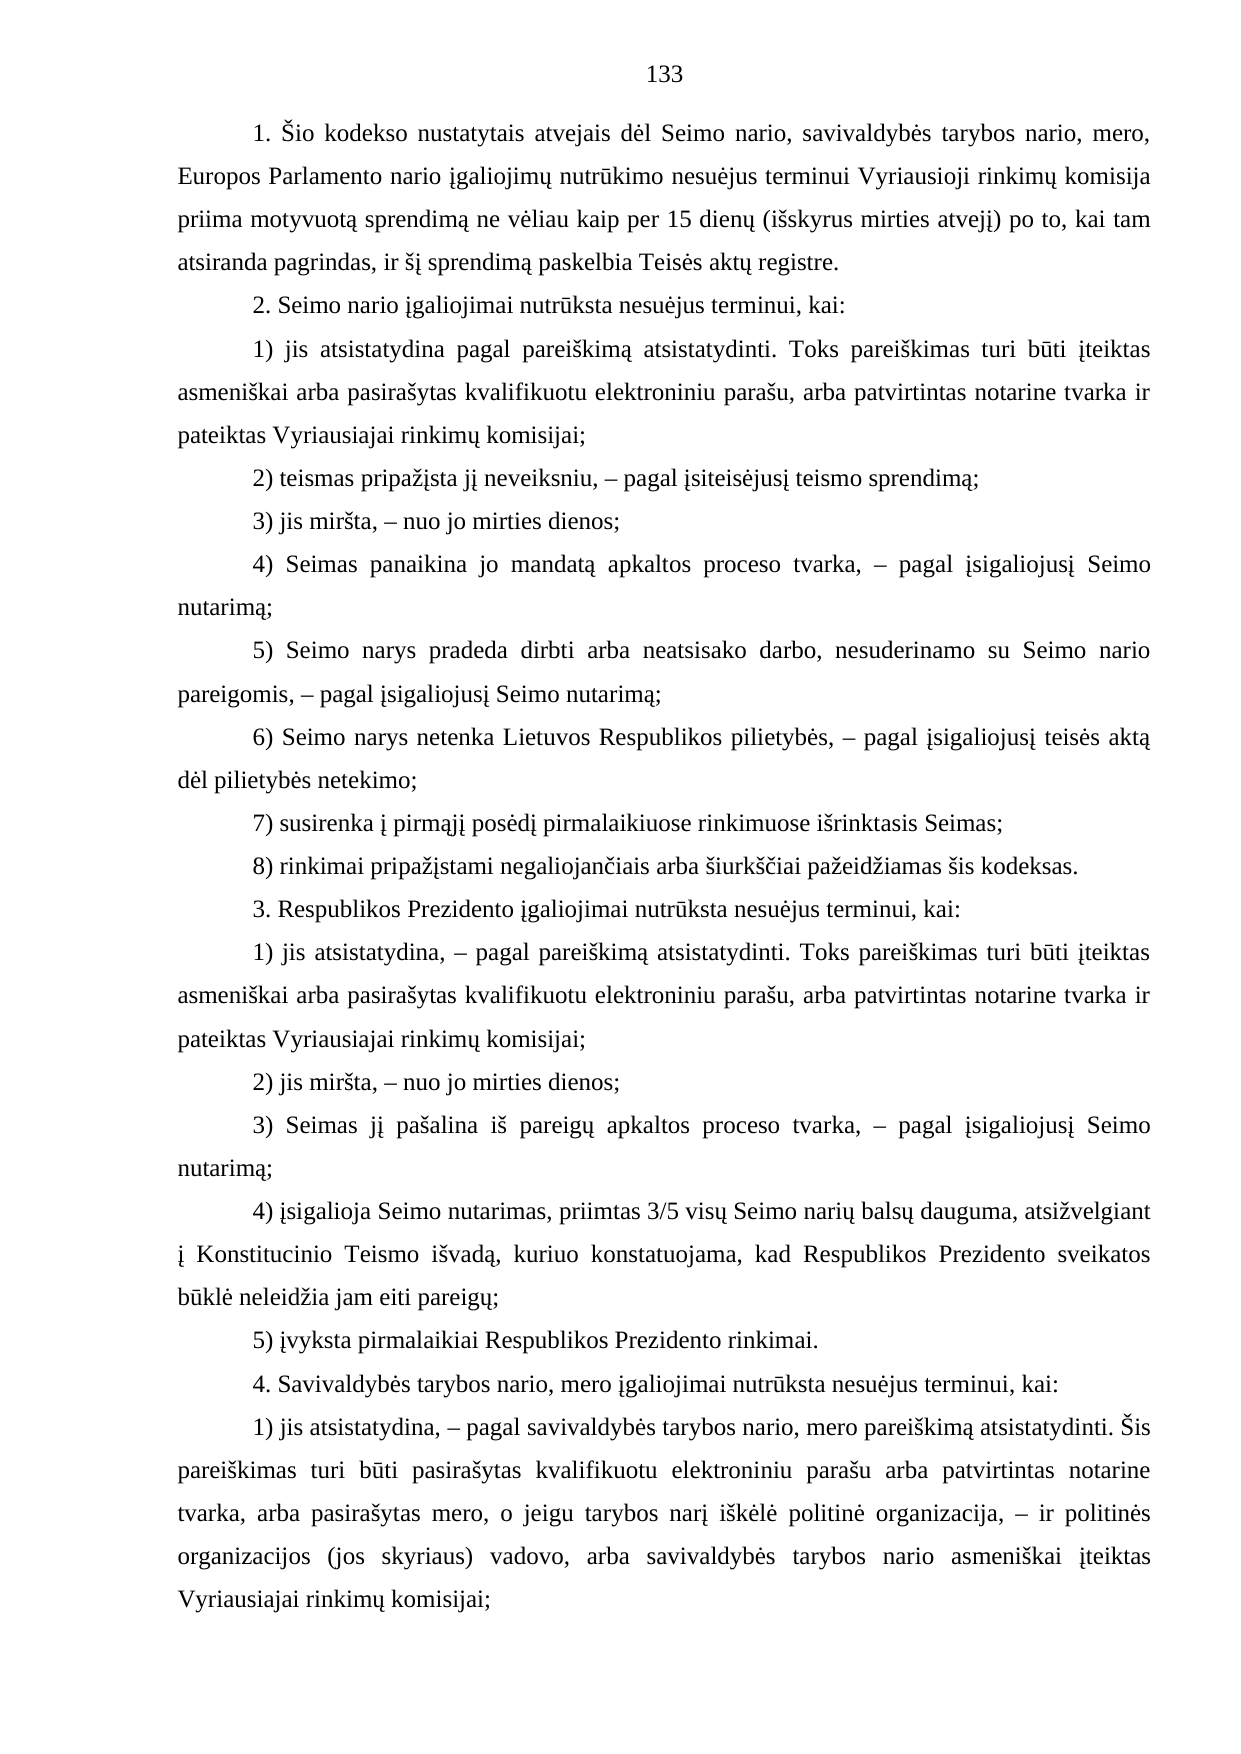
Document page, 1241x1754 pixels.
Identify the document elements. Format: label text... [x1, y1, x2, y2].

text 8) rinkimai pripažįstami negaliojančiais arba šiurkščiai pažeidžiamas šis kodeksas. [177, 851, 1152, 880]
text 1) jis atsistatydina, – pagal pareiškimą atsistatydinti. Toks pareiškimas turi būti įteiktas asmeniškai arba pasirašytas kvalifikuotu elektroniniu parašu, arba patvirtintas notarine tvarka ir pateiktas Vyriausiajai rinkimų komisijai; [177, 937, 1152, 1052]
text 1. Šio kodekso nustatytais atvejais dėl Seimo nario, savivaldybės tarybos nario, mero, Europos Parlamento nario įgaliojimų nutrūkimo nesuėjus terminui Vyriausioji rinkimų komisija priima motyvuotą sprendimą ne vėliau kaip per 15 dienų (išskyrus mirties atvejį) po to, kai tam atsiranda pagrindas, ir šį sprendimą paskelbia Teisės aktų registre. [177, 118, 1152, 276]
text 4. Savivaldybės tarybos nario, mero įgaliojimai nutrūksta nesuėjus terminui, kai: [177, 1369, 1152, 1397]
text 3) Seimas jį pašalina iš pareigų apkaltos proceso tvarka, – pagal įsigaliojusį Seimo nutarimą; [177, 1110, 1152, 1182]
text 5) įvyksta pirmalaikiai Respublikos Prezidento rinkimai. [177, 1326, 1152, 1354]
text 2) jis miršta, – nuo jo mirties dienos; [177, 1067, 1152, 1096]
text 4) įsigalioja Seimo nutarimas, priimtas 3/5 visų Seimo narių balsų dauguma, atsižvelgiant į Konstitucinio Teismo išvadą, kuriuo konstatuojama, kad Respublikos Prezidento sveikatos būklė neleidžia jam eiti pareigų; [177, 1196, 1152, 1311]
text 3) jis miršta, – nuo jo mirties dienos; [177, 506, 1152, 535]
text 7) susirenka į pirmąjį posėdį pirmalaikiuose rinkimuose išrinktasis Seimas; [177, 808, 1152, 837]
text 2) teismas pripažįsta jį neveiksniu, – pagal įsiteisėjusį teismo sprendimą; [177, 463, 1152, 492]
text 6) Seimo narys netenka Lietuvos Respublikos pilietybės, – pagal įsigaliojusį teisės aktą dėl pilietybės netekimo; [177, 722, 1152, 794]
text 1) jis atsistatydina pagal pareiškimą atsistatydinti. Toks pareiškimas turi būti įteiktas asmeniškai arba pasirašytas kvalifikuotu elektroniniu parašu, arba patvirtintas notarine tvarka ir pateiktas Vyriausiajai rinkimų komisijai; [177, 334, 1152, 449]
text 5) Seimo narys pradeda dirbti arba neatsisako darbo, nesuderinamo su Seimo nario pareigomis, – pagal įsigaliojusį Seimo nutarimą; [177, 636, 1152, 707]
text 2. Seimo nario įgaliojimai nutrūksta nesuėjus terminui, kai: [177, 291, 1152, 319]
text 1) jis atsistatydina, – pagal savivaldybės tarybos nario, mero pareiškimą atsistatydinti. Šis pareiškimas turi būti pasirašytas kvalifikuotu elektroniniu parašu arba patvirtintas notarine tvarka, arba pasirašytas mero, o jeigu tarybos narį iškėlė politinė organizacija, – ir politinės organizacijos (jos skyriaus) vadovo, arba savivaldybės tarybos nario asmeniškai įteiktas Vyriausiajai rinkimų komisijai; [177, 1412, 1152, 1613]
text 3. Respublikos Prezidento įgaliojimai nutrūksta nesuėjus terminui, kai: [177, 894, 1152, 923]
text 4) Seimas panaikina jo mandatą apkaltos proceso tvarka, – pagal įsigaliojusį Seimo nutarimą; [177, 549, 1152, 621]
